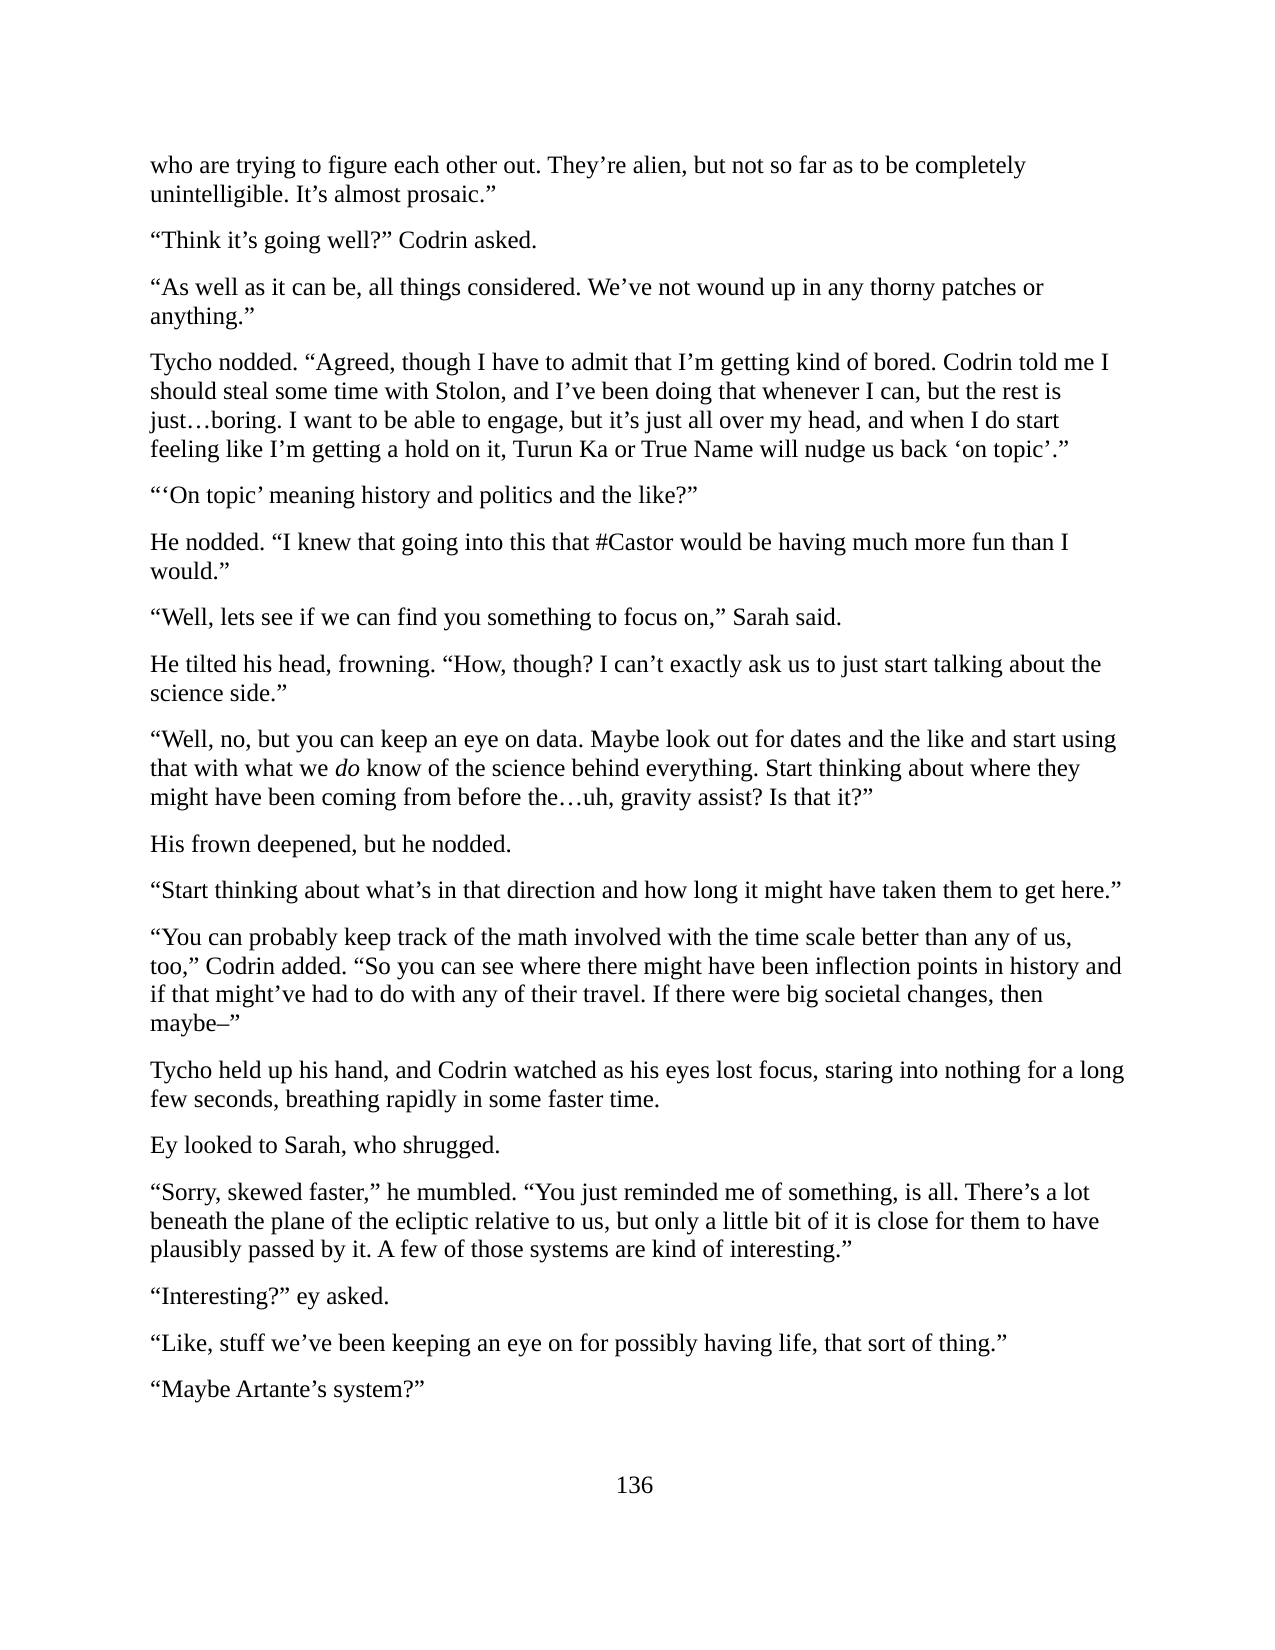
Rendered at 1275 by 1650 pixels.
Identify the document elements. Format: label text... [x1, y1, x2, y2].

text “Well, no, but you can keep an eye on data. Maybe look out for dates and the like and start using that with what we do know of the science behind everything. Start thinking about where they might have been coming from before the…uh, gravity assist? Is that it?” [150, 724, 1125, 811]
text He nodded. “I knew that going into this that #Castor would be having much more fun than I would.” [150, 527, 1125, 584]
text “‘On topic’ meaning history and politics and the like?” [150, 480, 1125, 509]
text “Think it’s going well?” Codrin asked. [150, 225, 1125, 254]
text “Maybe Artante’s system?” [150, 1374, 1125, 1403]
text “Well, lets see if we can find you something to focus on,” Sarah said. [150, 602, 1125, 631]
text His frown deepened, but he nodded. [150, 829, 1125, 857]
text “As well as it can be, all things considered. We’ve not wound up in any thorny patches or anything.” [150, 272, 1125, 329]
text Tycho nodded. “Agreed, though I have to admit that I’m getting kind of bored. Codrin told me I should steal some time with Stolon, and I’ve been doing that whenever I can, but the rest is just…boring. I want to be able to engage, but it’s just all over my head, and when I do start feeling like I’m getting a hold on it, Turun Ka or True Name will nudge us back ‘on topic’.” [150, 347, 1125, 462]
text who are trying to figure each other out. They’re alien, but not so far as to be completely unintelligible. It’s almost prosaic.” [150, 150, 1125, 207]
text “Start thinking about what’s in that direction and how long it might have taken them to get here.” [150, 875, 1125, 904]
text He tilted his head, frowning. “How, though? I can’t exactly ask us to just start talking about the science side.” [150, 649, 1125, 707]
text “Interesting?” ey asked. [150, 1281, 1125, 1310]
text “Sorry, skewed faster,” he mumbled. “You just reminded me of something, is all. There’s a lot beneath the plane of the ecliptic relative to us, but only a little bit of it is close for them to have plausibly passed by it. A few of those systems are kind of interesting.” [150, 1177, 1125, 1263]
text “Like, stuff we’ve been keeping an eye on for possibly having life, that sort of thing.” [150, 1328, 1125, 1357]
text “You can probably keep track of the math involved with the time scale better than any of us, too,” Codrin added. “So you can see where there might have been inflection points in history and if that might’ve had to do with any of their travel. If there were big societal changes, then maybe–” [150, 922, 1125, 1037]
text Tycho held up his hand, and Codrin watched as his eyes lost focus, staring into nothing for a long few seconds, breathing rapidly in some faster time. [150, 1055, 1125, 1112]
text Ey looked to Sarah, who shrugged. [150, 1130, 1125, 1159]
